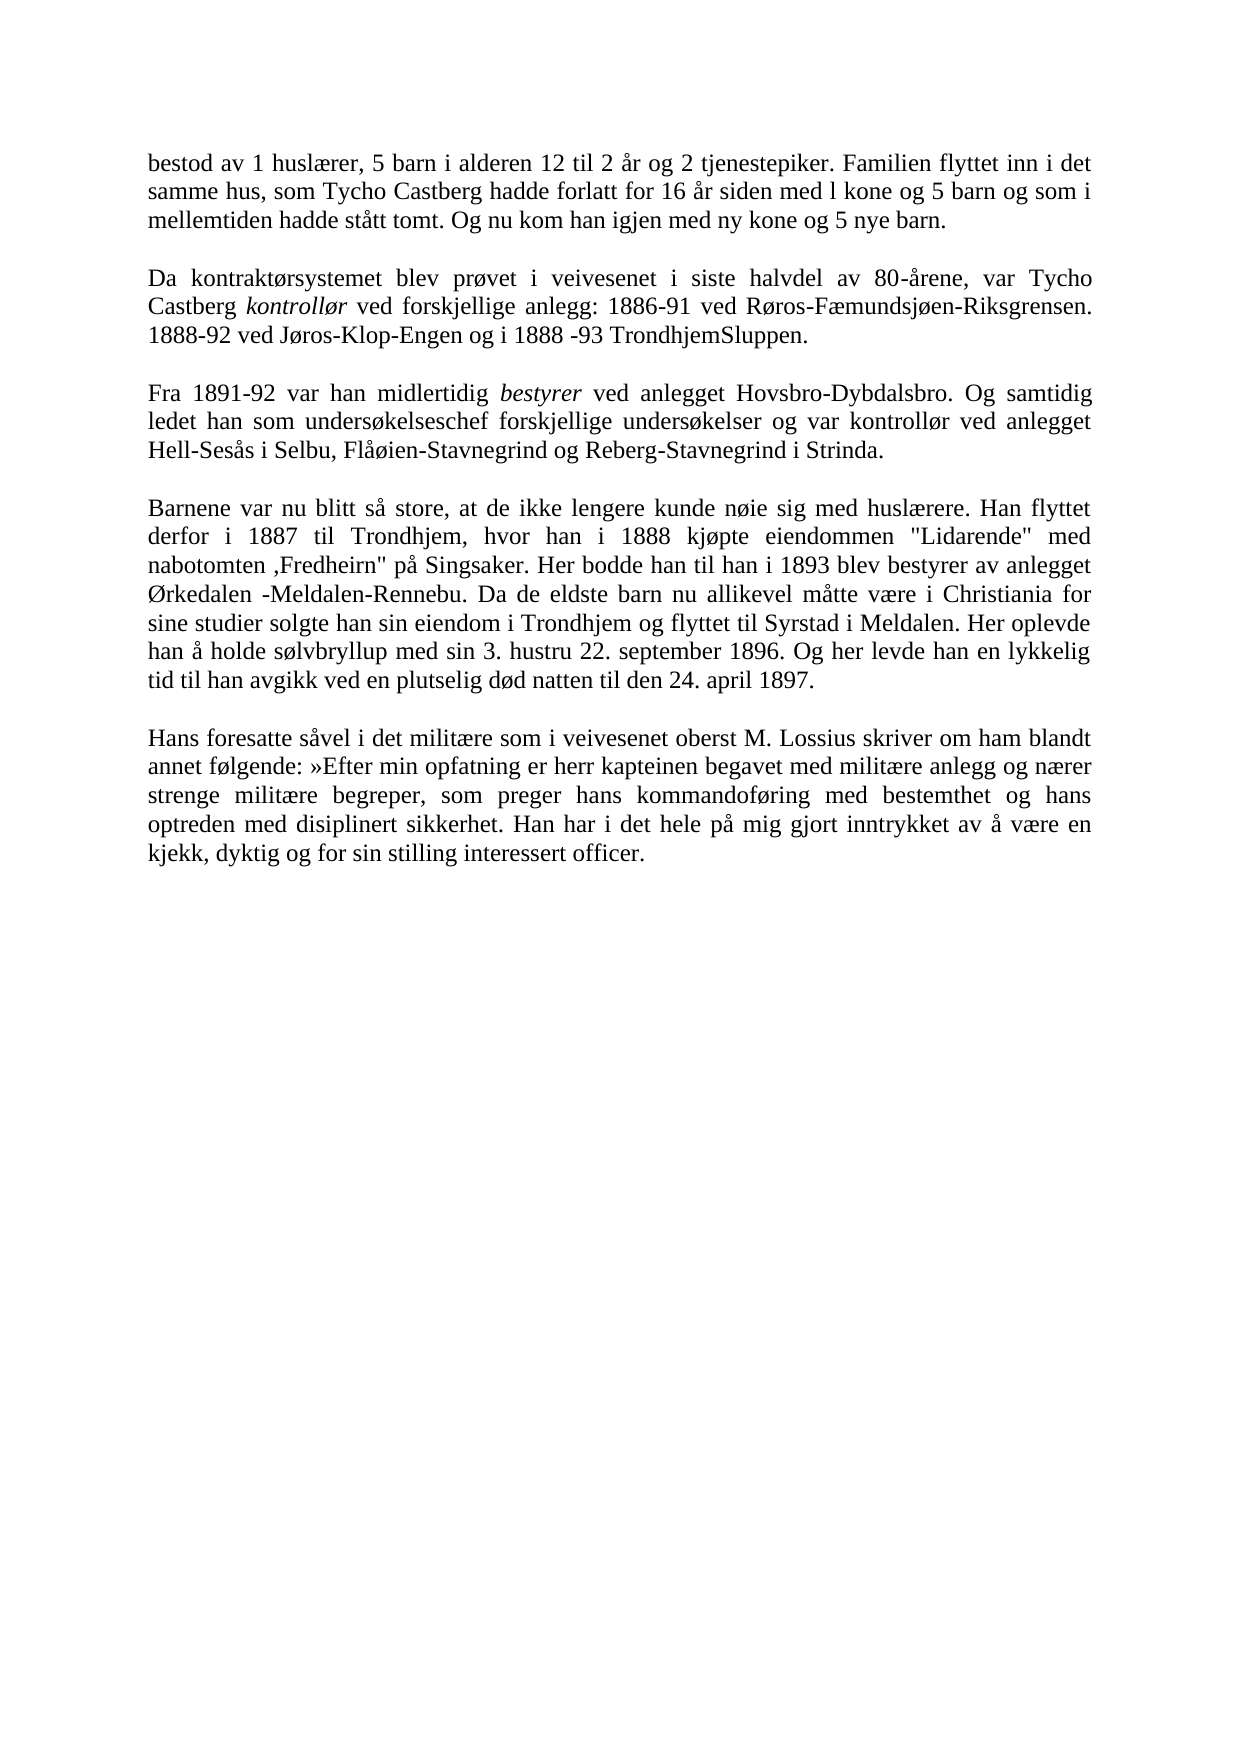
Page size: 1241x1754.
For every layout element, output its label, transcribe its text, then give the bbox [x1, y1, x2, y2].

text Da kontraktørsystemet blev prøvet i veivesenet i siste halvdel av 80‑årene, var Tycho Castberg kontrollør ved forskjellige anlegg: 1886‑91 ved Røros‑Fæmundsjøen‑Riksgrensen. 1888‑92 ved Jøros‑Klop‑Engen og i 1888 ‑93 TrondhjemSluppen. [148, 263, 1093, 349]
text Hans foresatte såvel i det militære som i veivesenet oberst M. Lossius skriver om ham blandt annet følgende: »Efter min opfatning er herr kapteinen begavet med militære anlegg og nærer strenge militære begreper, som preger hans kommandoføring med bestemthet og hans optreden med disiplinert sikkerhet. Han har i det hele på mig gjort inntrykket av å være en kjekk, dyktig og for sin stilling interessert officer. [148, 723, 1093, 866]
text bestod av 1 huslærer, 5 barn i alderen 12 til 2 år og 2 tjenestepiker. Familien flyttet inn i det samme hus, som Tycho Castberg hadde forlatt for 16 år siden med l kone og 5 barn og som i mellemtiden hadde stått tomt. Og nu kom han igjen med ny kone og 5 nye barn. [148, 148, 1093, 234]
text Fra 1891‑92 var han midlertidig bestyrer ved anlegget Hovsbro‑Dybdalsbro. Og samtidig ledet han som undersøkelseschef forskjellige undersøkelser og var kontrollør ved anlegget Hell‑Sesås i Selbu, Flåøien‑Stavnegrind og Reberg‑Stavnegrind i Strinda. [148, 378, 1093, 464]
text Barnene var nu blitt så store, at de ikke lengere kunde nøie sig med huslærere. Han flyttet derfor i 1887 til Trondhjem, hvor han i 1888 kjøpte eiendommen "Lidarende" med nabotomten ,Fredheirn" på Singsaker. Her bodde han til han i 1893 blev bestyrer av anlegget Ørkedalen ‑Meldalen‑Rennebu. Da de eldste barn nu allikevel måtte være i Christiania for sine studier solgte han sin eiendom i Trondhjem og flyttet til Syrstad i Meldalen. Her oplevde han å holde sølvbryllup med sin 3. hustru 22. september 1896. Og her levde han en lykkelig tid til han avgikk ved en plutselig død natten til den 24. april 1897. [148, 493, 1093, 694]
